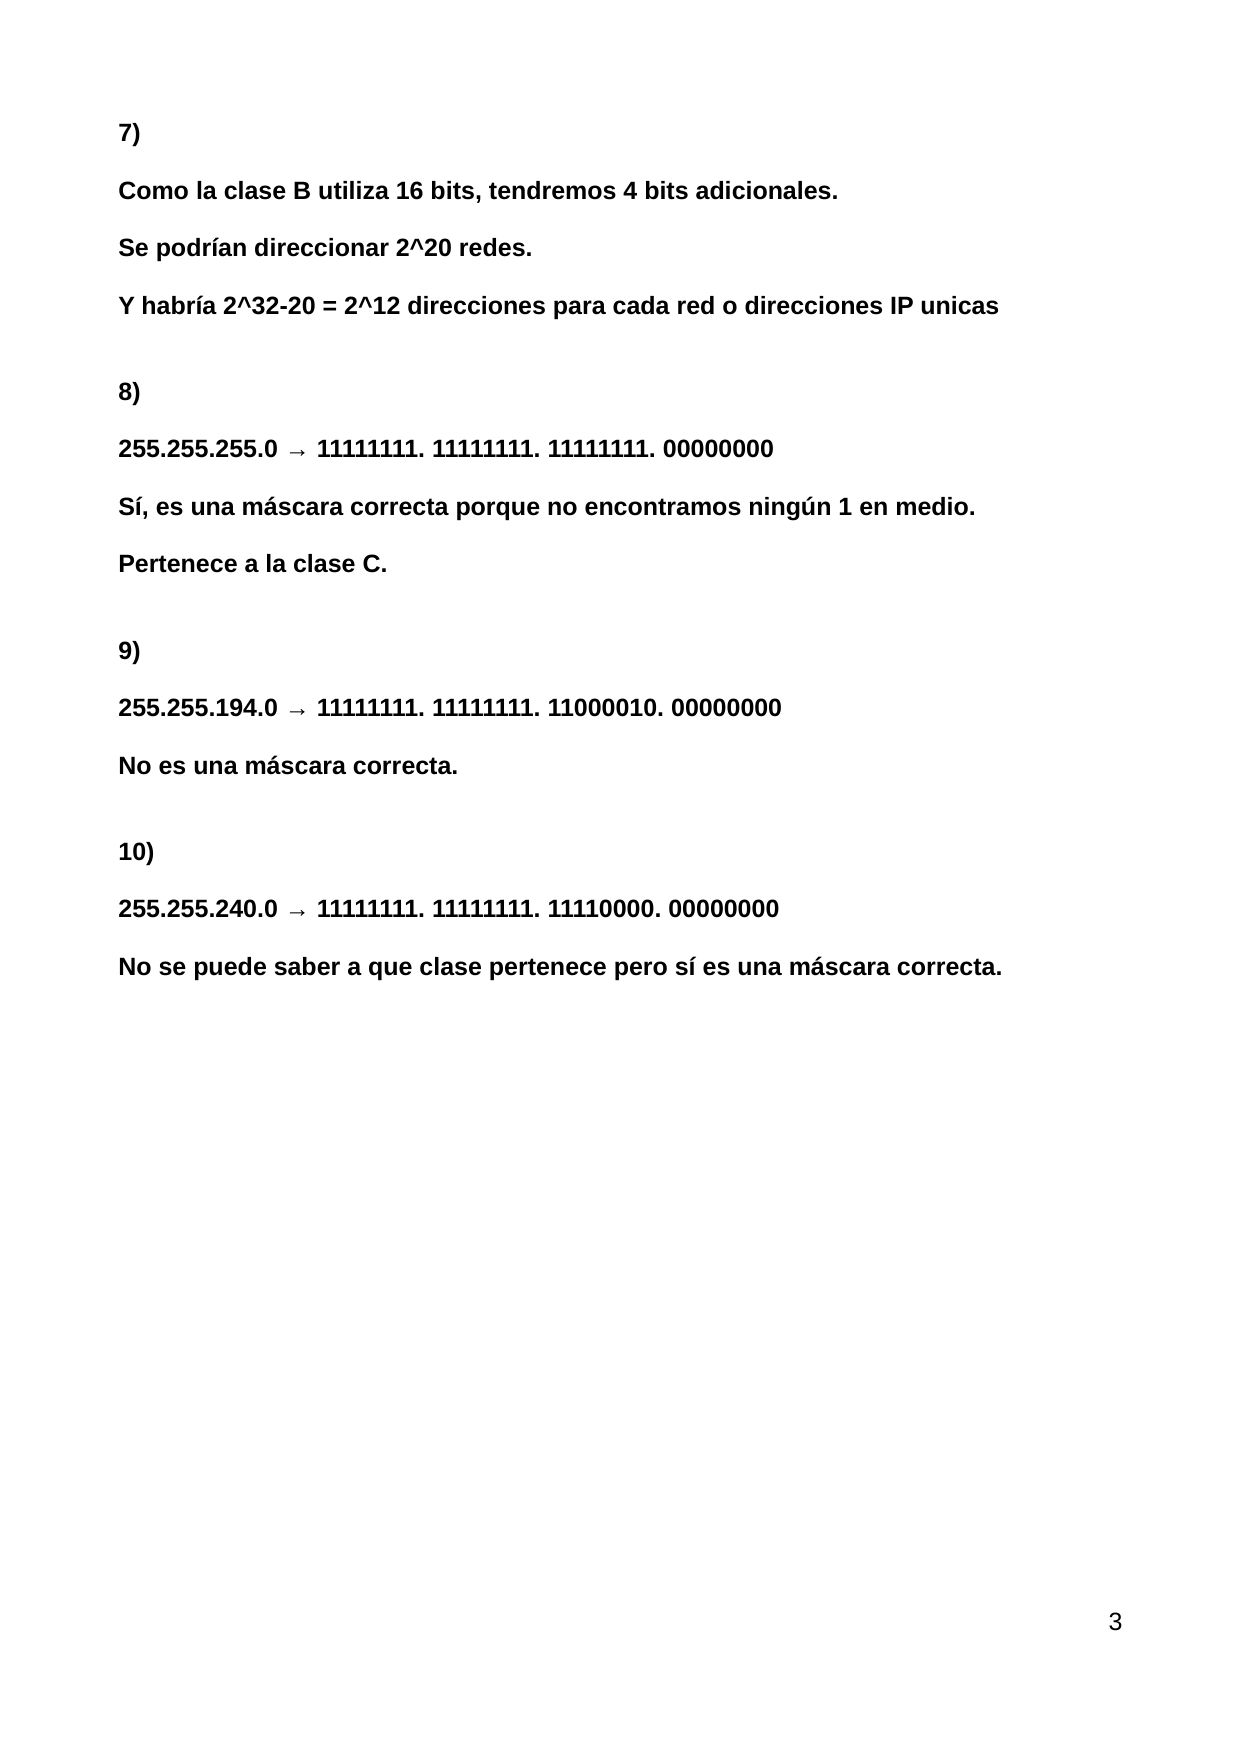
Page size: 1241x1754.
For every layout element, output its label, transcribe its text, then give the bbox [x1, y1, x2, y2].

text 255.255.255.0 → 11111111. 11111111. 11111111. 00000000 [118, 434, 1122, 463]
text No se puede saber a que clase pertenece pero sí es una máscara correcta. [118, 952, 1122, 981]
text Sí, es una máscara correcta porque no encontramos ningún 1 en medio. [118, 492, 1122, 521]
text 7) [118, 118, 1122, 147]
text 10) [118, 837, 1122, 866]
text 255.255.194.0 → 11111111. 11111111. 11000010. 00000000 [118, 693, 1122, 722]
text 8) [118, 377, 1122, 406]
text Y habría 2^32-20 = 2^12 direcciones para cada red o direcciones IP unicas [118, 291, 1122, 319]
text Se podrían direccionar 2^20 redes. [118, 233, 1122, 262]
text No es una máscara correcta. [118, 751, 1122, 779]
text Pertenece a la clase C. [118, 549, 1122, 578]
text 9) [118, 636, 1122, 664]
text Como la clase B utiliza 16 bits, tendremos 4 bits adicionales. [118, 176, 1122, 204]
text 255.255.240.0 → 11111111. 11111111. 11110000. 00000000 [118, 894, 1122, 923]
